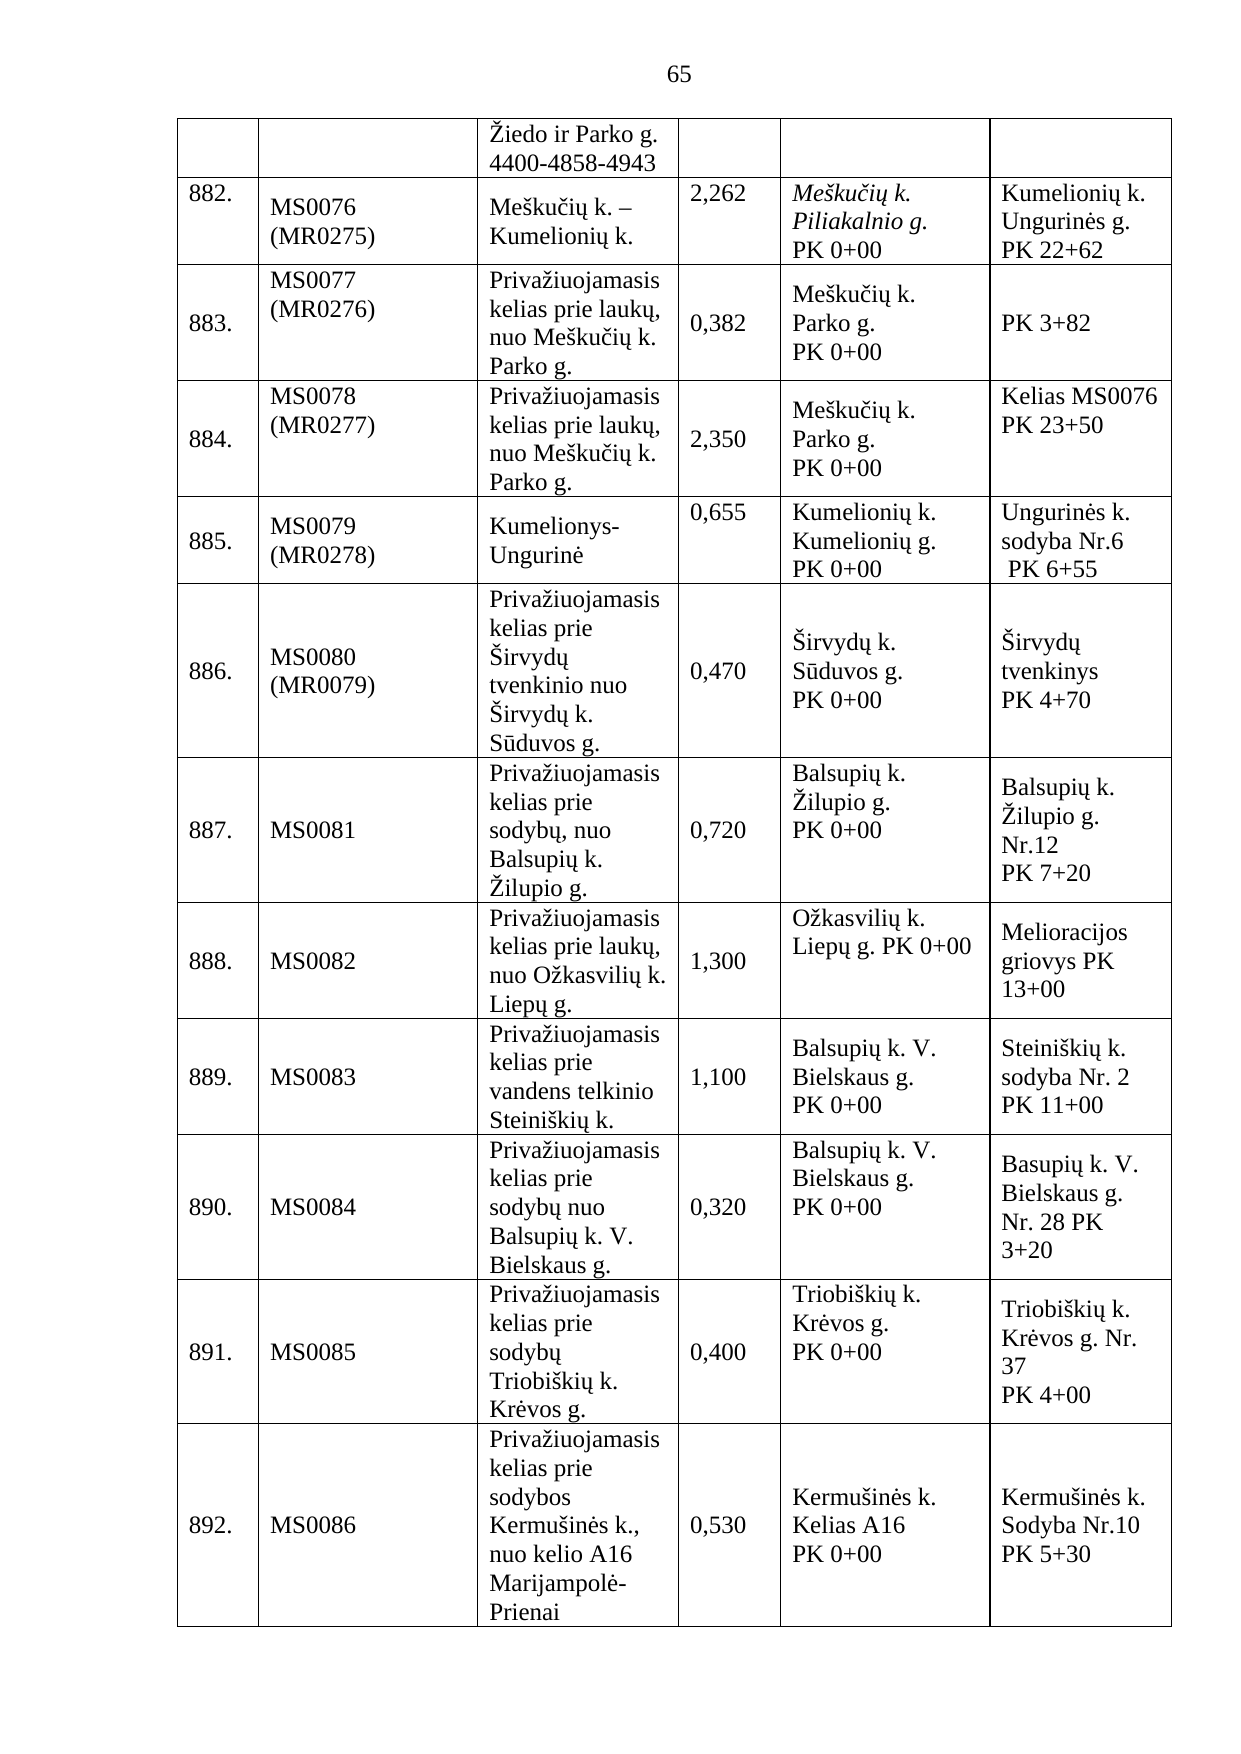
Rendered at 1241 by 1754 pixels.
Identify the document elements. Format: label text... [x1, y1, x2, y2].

table_cell MS0084 [259, 1135, 477, 1278]
table_cell Kumelionių k. Kumelionių g. PK 0+00 [781, 497, 989, 583]
table_cell Kermušinės k. Sodyba Nr.10 PK 5+30 [991, 1424, 1171, 1626]
table_cell Kumelionių k. Ungurinės g. PK 22+62 [991, 178, 1171, 264]
table_cell Balsupių k. Žilupio g. Nr.12 PK 7+20 [991, 758, 1171, 902]
table_cell Privažiuojamasis kelias prie laukų, nuo Ožkasvilių k. Liepų g. [478, 903, 678, 1018]
table_cell MS0077 (MR0276) [259, 265, 477, 380]
table_cell 883. [178, 265, 258, 380]
table_cell 0,382 [679, 265, 780, 380]
table_cell Privažiuojamasis kelias prie sodybų, nuo Balsupių k. Žilupio g. [478, 758, 678, 902]
table_cell 891. [178, 1280, 258, 1423]
table_cell Ožkasvilių k. Liepų g. PK 0+00 [781, 903, 989, 1018]
table_cell Kelias MS0076 PK 23+50 [991, 381, 1171, 496]
table_cell 882. [178, 178, 258, 264]
table_cell Balsupių k. V. Bielskaus g. PK 0+00 [781, 1135, 989, 1278]
table_cell MS0082 [259, 903, 477, 1018]
table_cell 888. [178, 903, 258, 1018]
table_cell 885. [178, 497, 258, 583]
table_cell Balsupių k. Žilupio g. PK 0+00 [781, 758, 989, 902]
table_cell Kermušinės k. Kelias A16 PK 0+00 [781, 1424, 989, 1626]
table_cell MS0083 [259, 1019, 477, 1134]
table_cell Melioracijos griovys PK 13+00 [991, 903, 1171, 1018]
table_cell MS0085 [259, 1280, 477, 1423]
table_cell 892. [178, 1424, 258, 1626]
table_cell 1,300 [679, 903, 780, 1018]
table_cell 884. [178, 381, 258, 496]
table_cell [991, 119, 1171, 177]
table_cell 0,530 [679, 1424, 780, 1626]
table_cell Basupių k. V. Bielskaus g. Nr. 28 PK 3+20 [991, 1135, 1171, 1278]
table_cell Steiniškių k. sodyba Nr. 2 PK 11+00 [991, 1019, 1171, 1134]
table_cell 887. [178, 758, 258, 902]
table_cell [178, 119, 258, 177]
table_cell Triobiškių k. Krėvos g. PK 0+00 [781, 1280, 989, 1423]
table_cell 890. [178, 1135, 258, 1278]
table_cell [781, 119, 989, 177]
table_cell Privažiuojamasis kelias prie sodybų Triobiškių k. Krėvos g. [478, 1280, 678, 1423]
table_cell MS0078 (MR0277) [259, 381, 477, 496]
table_cell [679, 119, 780, 177]
table_cell Meškučių k. Parko g. PK 0+00 [781, 265, 989, 380]
table_cell 0,655 [679, 497, 780, 583]
table_cell Kumelionys- Ungurinė [478, 497, 678, 583]
table_cell 2,350 [679, 381, 780, 496]
table_cell 0,720 [679, 758, 780, 902]
table_cell 1,100 [679, 1019, 780, 1134]
table_cell 2,262 [679, 178, 780, 264]
table_cell Meškučių k. Piliakalnio g. PK 0+00 [781, 178, 989, 264]
table_cell MS0079 (MR0278) [259, 497, 477, 583]
table_cell Širvydų tvenkinys PK 4+70 [991, 584, 1171, 757]
table_cell Ungurinės k. sodyba Nr.6 PK 6+55 [991, 497, 1171, 583]
table_cell Privažiuojamasis kelias prie vandens telkinio Steiniškių k. [478, 1019, 678, 1134]
table_cell MS0076 (MR0275) [259, 178, 477, 264]
table_cell Privažiuojamasis kelias prie laukų, nuo Meškučių k. Parko g. [478, 381, 678, 496]
table_cell Privažiuojamasis kelias prie Širvydų tvenkinio nuo Širvydų k. Sūduvos g. [478, 584, 678, 757]
table_cell 0,400 [679, 1280, 780, 1423]
table_cell 0,470 [679, 584, 780, 757]
table_cell MS0086 [259, 1424, 477, 1626]
table_cell Žiedo ir Parko g. 4400-4858-4943 [478, 119, 678, 177]
table_cell Meškučių k. – Kumelionių k. [478, 178, 678, 264]
table_cell Balsupių k. V. Bielskaus g. PK 0+00 [781, 1019, 989, 1134]
table_cell Širvydų k. Sūduvos g. PK 0+00 [781, 584, 989, 757]
table_cell MS0080 (MR0079) [259, 584, 477, 757]
table_cell Privažiuojamasis kelias prie sodybos Kermušinės k., nuo kelio A16 Marijampolė- Prienai [478, 1424, 678, 1626]
table_cell MS0081 [259, 758, 477, 902]
table_cell PK 3+82 [991, 265, 1171, 380]
table_cell Meškučių k. Parko g. PK 0+00 [781, 381, 989, 496]
table_cell 0,320 [679, 1135, 780, 1278]
table_cell 886. [178, 584, 258, 757]
table_cell 889. [178, 1019, 258, 1134]
table_cell [259, 119, 477, 177]
table_cell Triobiškių k. Krėvos g. Nr. 37 PK 4+00 [991, 1280, 1171, 1423]
table_cell Privažiuojamasis kelias prie sodybų nuo Balsupių k. V. Bielskaus g. [478, 1135, 678, 1278]
table_cell Privažiuojamasis kelias prie laukų, nuo Meškučių k. Parko g. [478, 265, 678, 380]
